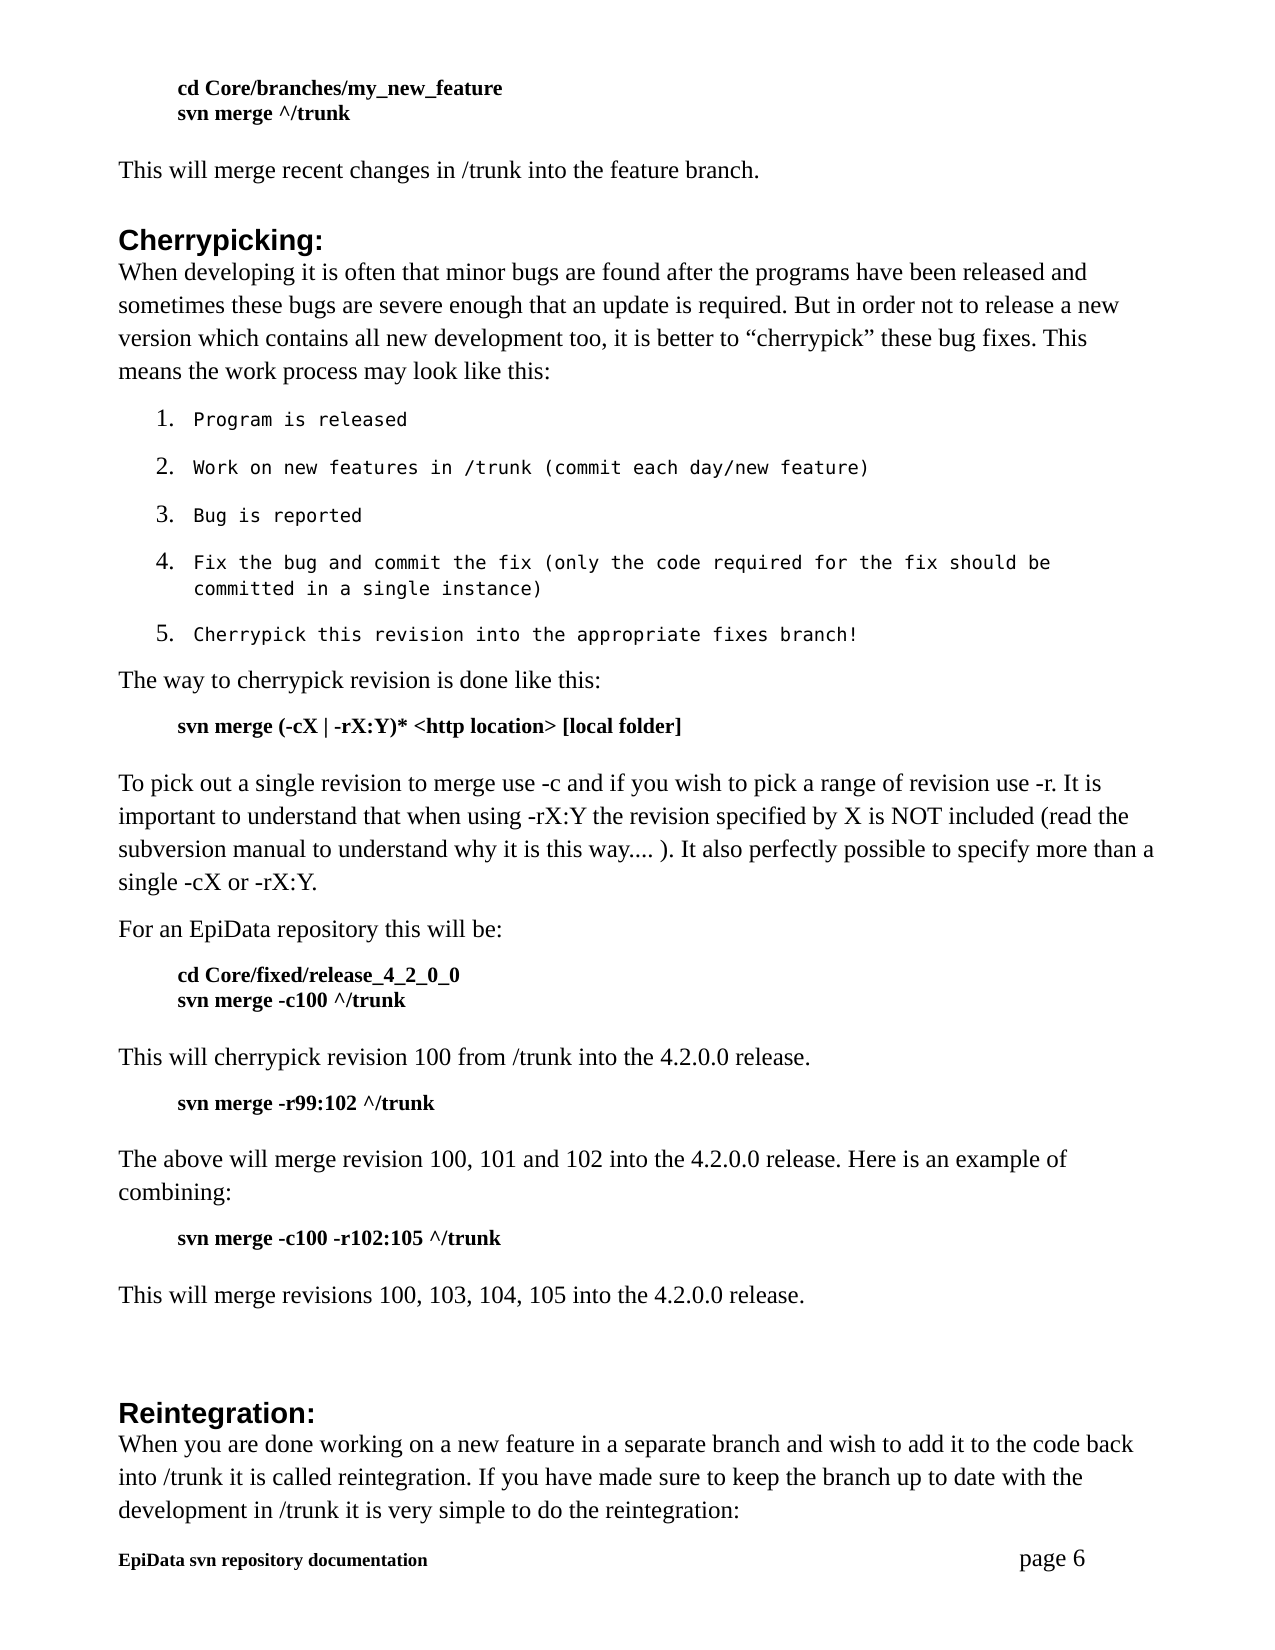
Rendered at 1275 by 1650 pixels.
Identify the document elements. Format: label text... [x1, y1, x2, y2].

text For an EpiData repository this will be: [118, 914, 1157, 943]
text svn merge (-cX | -rX:Y)* <http location> [local folder] [177, 713, 1098, 738]
text cd Core/branches/my_new_feature svn merge ^/trunk [177, 75, 1098, 125]
text svn merge -r99:102 ^/trunk [177, 1090, 1098, 1115]
text cd Core/fixed/release_4_2_0_0 svn merge -c100 ^/trunk [177, 962, 1098, 1013]
text To pick out a single revision to merge use -c and if you wish to pick a range of revision use -r. It is important to understand that when using -rX:Y the revision specified by X is NOT included (read the subversion manual to understand why it is this way.... ). It also perfectly possible to specify more than a single -cX or -rX:Y. [118, 768, 1157, 896]
text The above will merge revision 100, 101 and 102 into the 4.2.0.0 release. Here is an example of combining: [118, 1144, 1157, 1206]
text svn merge -c100 -r102:105 ^/trunk [177, 1225, 1098, 1250]
list Fix the bug and commit the fix (only the code required for the fix should be committed in a single instance) [156, 546, 1157, 600]
list Cherrypick this revision into the appropriate fixes branch! [156, 618, 1157, 647]
text This will cherrypick revision 100 from /trunk into the 4.2.0.0 release. [118, 1042, 1157, 1071]
subtitle Cherrypicking: [118, 223, 1157, 257]
list Bug is reported [156, 499, 1157, 527]
text When developing it is often that minor bugs are found after the programs have been released and sometimes these bugs are severe enough that an update is required. But in order not to release a new version which contains all new development too, it is better to “cherrypick” these bug fixes. This means the work process may look like this: [118, 257, 1157, 385]
text This will merge recent changes in /trunk into the feature branch. [118, 155, 1157, 184]
list Program is released [156, 403, 1157, 432]
subtitle Reintegration: [118, 1396, 1157, 1429]
text When you are done working on a new feature in a separate branch and wish to add it to the code back into /trunk it is called reintegration. If you have made sure to keep the branch up to date with the development in /trunk it is very simple to do the reintegration: [118, 1429, 1157, 1524]
text The way to cherrypick revision is done like this: [118, 666, 1157, 694]
list Work on new features in /trunk (commit each day/new feature) [156, 451, 1157, 480]
text This will merge revisions 100, 103, 104, 105 into the 4.2.0.0 release. [118, 1280, 1157, 1308]
